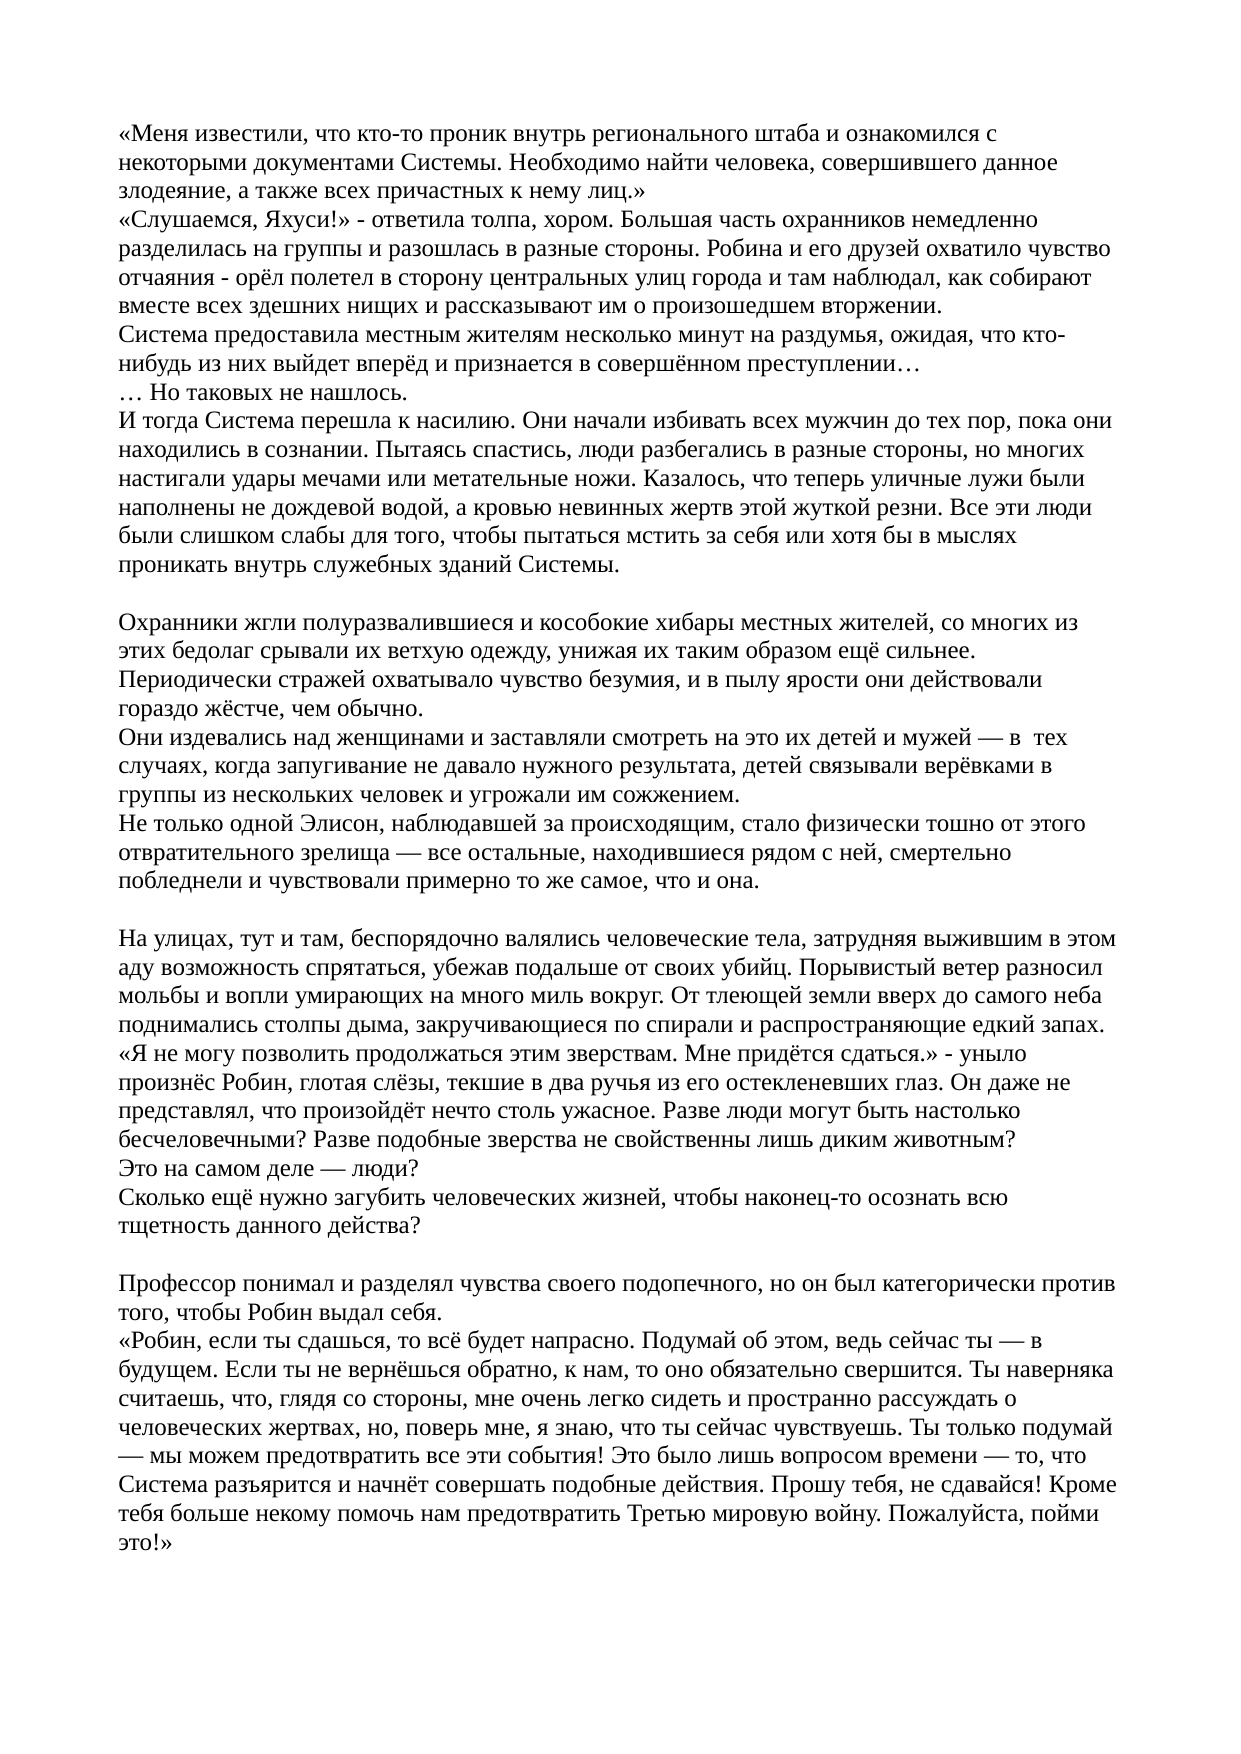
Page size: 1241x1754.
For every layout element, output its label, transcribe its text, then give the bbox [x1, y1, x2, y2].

text Профессор понимал и разделял чувства своего подопечного, но он был категорически против того, чтобы Робин выдал себя. [118, 1268, 1122, 1326]
text «Робин, если ты сдашься, то всё будет напрасно. Подумай об этом, ведь сейчас ты — в будущем. Если ты не вернёшься обратно, к нам, то оно обязательно свершится. Ты наверняка считаешь, что, глядя со стороны, мне очень легко сидеть и пространно рассуждать о человеческих жертвах, но, поверь мне, я знаю, что ты сейчас чувствуешь. Ты только подумай — мы можем предотвратить все эти события! Это было лишь вопросом времени — то, что Система разъярится и начнёт совершать подобные действия. Прошу тебя, не сдавайся! Кроме тебя больше некому помочь нам предотвратить Третью мировую войну. Пожалуйста, пойми это!» [118, 1326, 1122, 1556]
text … Но таковых не нашлось. [118, 377, 1122, 406]
text Система предоставила местным жителям несколько минут на раздумья, ожидая, что кто-нибудь из них выйдет вперёд и признается в совершённом преступлении… [118, 319, 1122, 377]
text На улицах, тут и там, беспорядочно валялись человеческие тела, затрудняя выжившим в этом аду возможность спрятаться, убежав подальше от своих убийц. Порывистый ветер разносил мольбы и вопли умирающих на много миль вокруг. От тлеющей земли вверх до самого неба поднимались столпы дыма, закручивающиеся по спирали и распространяющие едкий запах. [118, 923, 1122, 1038]
text Охранники жгли полуразвалившиеся и кособокие хибары местных жителей, со многих из этих бедолаг срывали их ветхую одежду, унижая их таким образом ещё сильнее. Периодически стражей охватывало чувство безумия, и в пылу ярости они действовали гораздо жёстче, чем обычно. [118, 607, 1122, 722]
text Не только одной Элисон, наблюдавшей за происходящим, стало физически тошно от этого отвратительного зрелища — все остальные, находившиеся рядом с ней, смертельно побледнели и чувствовали примерно то же самое, что и она. [118, 808, 1122, 894]
text «Слушаемся, Яхуси!» - ответила толпа, хором. Большая часть охранников немедленно разделилась на группы и разошлась в разные стороны. Робина и его друзей охватило чувство отчаяния - орёл полетел в сторону центральных улиц города и там наблюдал, как собирают вместе всех здешних нищих и рассказывают им о произошедшем вторжении. [118, 204, 1122, 319]
text Сколько ещё нужно загубить человеческих жизней, чтобы наконец-то осознать всю тщетность данного действа? [118, 1182, 1122, 1239]
text «Я не могу позволить продолжаться этим зверствам. Мне придётся сдаться.» - уныло произнёс Робин, глотая слёзы, текшие в два ручья из его остекленевших глаз. Он даже не представлял, что произойдёт нечто столь ужасное. Разве люди могут быть настолько бесчеловечными? Разве подобные зверства не свойственны лишь диким животным? [118, 1038, 1122, 1153]
text «Меня известили, что кто-то проник внутрь регионального штаба и ознакомился с некоторыми документами Системы. Необходимо найти человека, совершившего данное злодеяние, а также всех причастных к нему лиц.» [118, 118, 1122, 204]
text Они издевались над женщинами и заставляли смотреть на это их детей и мужей — в тех случаях, когда запугивание не давало нужного результата, детей связывали верёвками в группы из нескольких человек и угрожали им сожжением. [118, 722, 1122, 808]
text И тогда Система перешла к насилию. Они начали избивать всех мужчин до тех пор, пока они находились в сознании. Пытаясь спастись, люди разбегались в разные стороны, но многих настигали удары мечами или метательные ножи. Казалось, что теперь уличные лужи были наполнены не дождевой водой, а кровью невинных жертв этой жуткой резни. Все эти люди были слишком слабы для того, чтобы пытаться мстить за себя или хотя бы в мыслях проникать внутрь служебных зданий Системы. [118, 406, 1122, 578]
text Это на самом деле — люди? [118, 1153, 1122, 1182]
